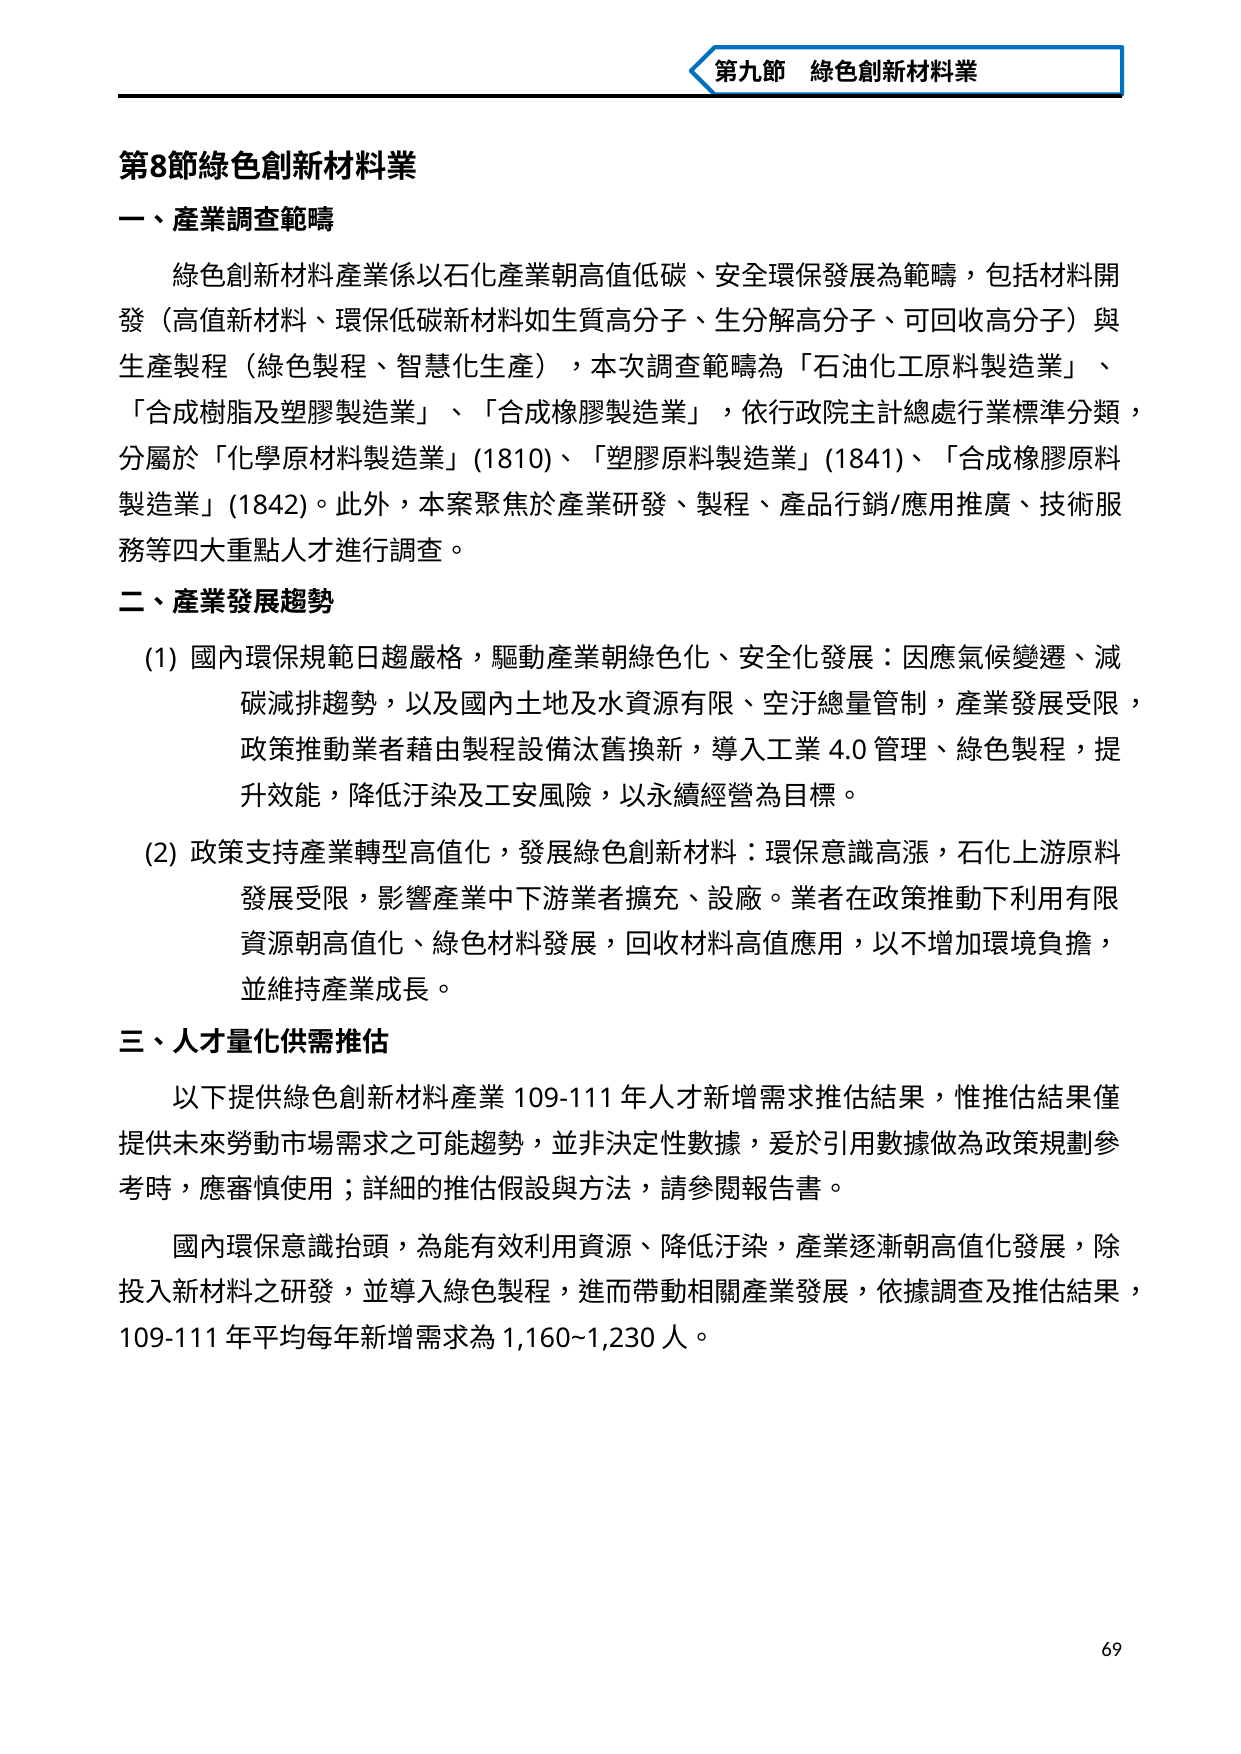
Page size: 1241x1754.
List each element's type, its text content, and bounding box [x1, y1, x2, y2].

text 一、產業調查範疇 [118, 198, 1122, 237]
text 三、人才量化供需推估 [118, 1020, 1122, 1059]
text 二、產業發展趨勢 [118, 580, 1122, 620]
subtitle 綠色創新材料業 [118, 141, 1122, 187]
list 政策支持產業轉型高值化，發展綠色創新材料：環保意識高漲，石化上游原料發展受限，影響產業中下游業者擴充、設廠。業者在政策推動下利用有限資源朝高值化、綠色材料發展，回收材料高值應用，以不增加環境負擔，並維持產業成長。 [145, 826, 1122, 1009]
text 綠色創新材料產業係以石化產業朝高值低碳、安全環保發展為範疇，包括材料開發（高值新材料、環保低碳新材料如生質高分子、生分解高分子、可回收高分子）與生產製程（綠色製程、智慧化生產），本次調查範疇為「石油化工原料製造業」、「合成樹脂及塑膠製造業」、「合成橡膠製造業」，依行政院主計總處行業標準分類，分屬於「化學原材料製造業」(1810)、「塑膠原料製造業」(1841)、「合成橡膠原料製造業」(1842)。此外，本案聚焦於產業研發、製程、產品行銷/應用推廣、技術服務等四大重點人才進行調查。 [118, 248, 1122, 569]
list 國內環保規範日趨嚴格，驅動產業朝綠色化、安全化發展：因應氣候變遷、減碳減排趨勢，以及國內土地及水資源有限、空汙總量管制，產業發展受限，政策推動業者藉由製程設備汰舊換新，導入工業4.0管理、綠色製程，提升效能，降低汙染及工安風險，以永續經營為目標。 [145, 631, 1122, 814]
text 以下提供綠色創新材料產業109-111年人才新增需求推估結果，惟推估結果僅提供未來勞動市場需求之可能趨勢，並非決定性數據，爰於引用數據做為政策規劃參考時，應審慎使用；詳細的推估假設與方法，請參閱報告書。 [118, 1071, 1122, 1208]
text 國內環保意識抬頭，為能有效利用資源、降低汙染，產業逐漸朝高值化發展，除投入新材料之研發，並導入綠色製程，進而帶動相關產業發展，依據調查及推估結果，109-111年平均每年新增需求為1,160~1,230人。 [118, 1219, 1122, 1357]
